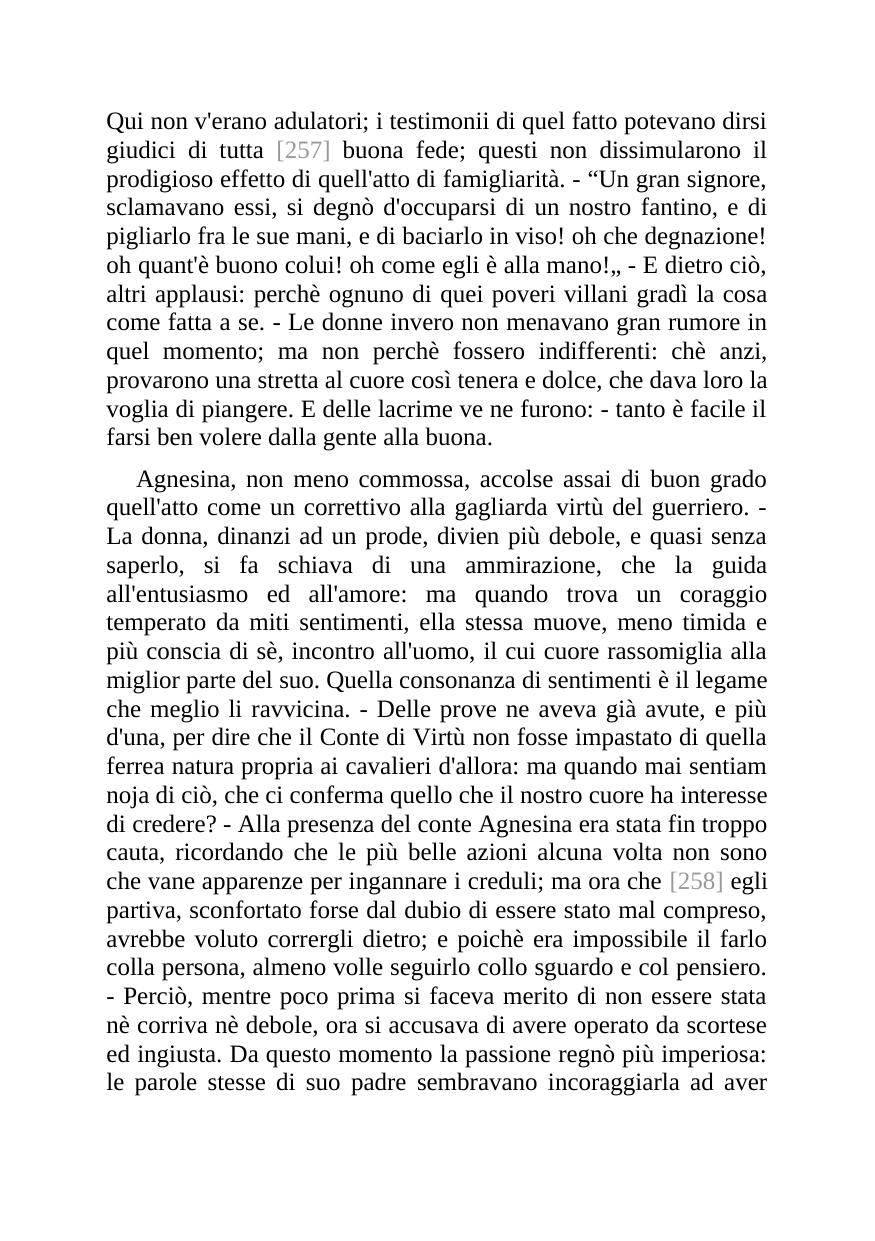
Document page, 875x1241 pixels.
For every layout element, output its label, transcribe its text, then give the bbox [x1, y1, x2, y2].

text Qui non v'erano adulatori; i testimonii di quel fatto potevano dirsi giudici di tutta [257] buona fede; questi non dissimularono il prodigioso effetto di quell'atto di famigliarità. - “Un gran signore, sclamavano essi, si degnò d'occuparsi di un nostro fantino, e di pigliarlo fra le sue mani, e di baciarlo in viso! oh che degnazione! oh quant'è buono colui! oh come egli è alla mano!„ - E dietro ciò, altri applausi: perchè ognuno di quei poveri villani gradì la cosa come fatta a se. - Le donne invero non menavano gran rumore in quel momento; ma non perchè fossero indifferenti: chè anzi, provarono una stretta al cuore così tenera e dolce, che dava loro la voglia di piangere. E delle lacrime ve ne furono: - tanto è facile il farsi ben volere dalla gente alla buona. [106, 106, 768, 451]
text Agnesina, non meno commossa, accolse assai di buon grado quell'atto come un correttivo alla gagliarda virtù del guerriero. - La donna, dinanzi ad un prode, divien più debole, e quasi senza saperlo, si fa schiava di una ammirazione, che la guida all'entusiasmo ed all'amore: ma quando trova un coraggio temperato da miti sentimenti, ella stessa muove, meno timida e più conscia di sè, incontro all'uomo, il cui cuore rassomiglia alla miglior parte del suo. Quella consonanza di sentimenti è il legame che meglio li ravvicina. - Delle prove ne aveva già avute, e più d'una, per dire che il Conte di Virtù non fosse impastato di quella ferrea natura propria ai cavalieri d'allora: ma quando mai sentiam noja di ciò, che ci conferma quello che il nostro cuore ha interesse di credere? - Alla presenza del conte Agnesina era stata fin troppo cauta, ricordando che le più belle azioni alcuna volta non sono che vane apparenze per ingannare i creduli; ma ora che [258] egli partiva, sconfortato forse dal dubio di essere stato mal compreso, avrebbe voluto corrergli dietro; e poichè era impossibile il farlo colla persona, almeno volle seguirlo collo sguardo e col pensiero. - Perciò, mentre poco prima si faceva merito di non essere stata nè corriva nè debole, ora si accusava di avere operato da scortese ed ingiusta. Da questo momento la passione regnò più imperiosa: le parole stesse di suo padre sembravano incoraggiarla ad aver [106, 464, 768, 1096]
